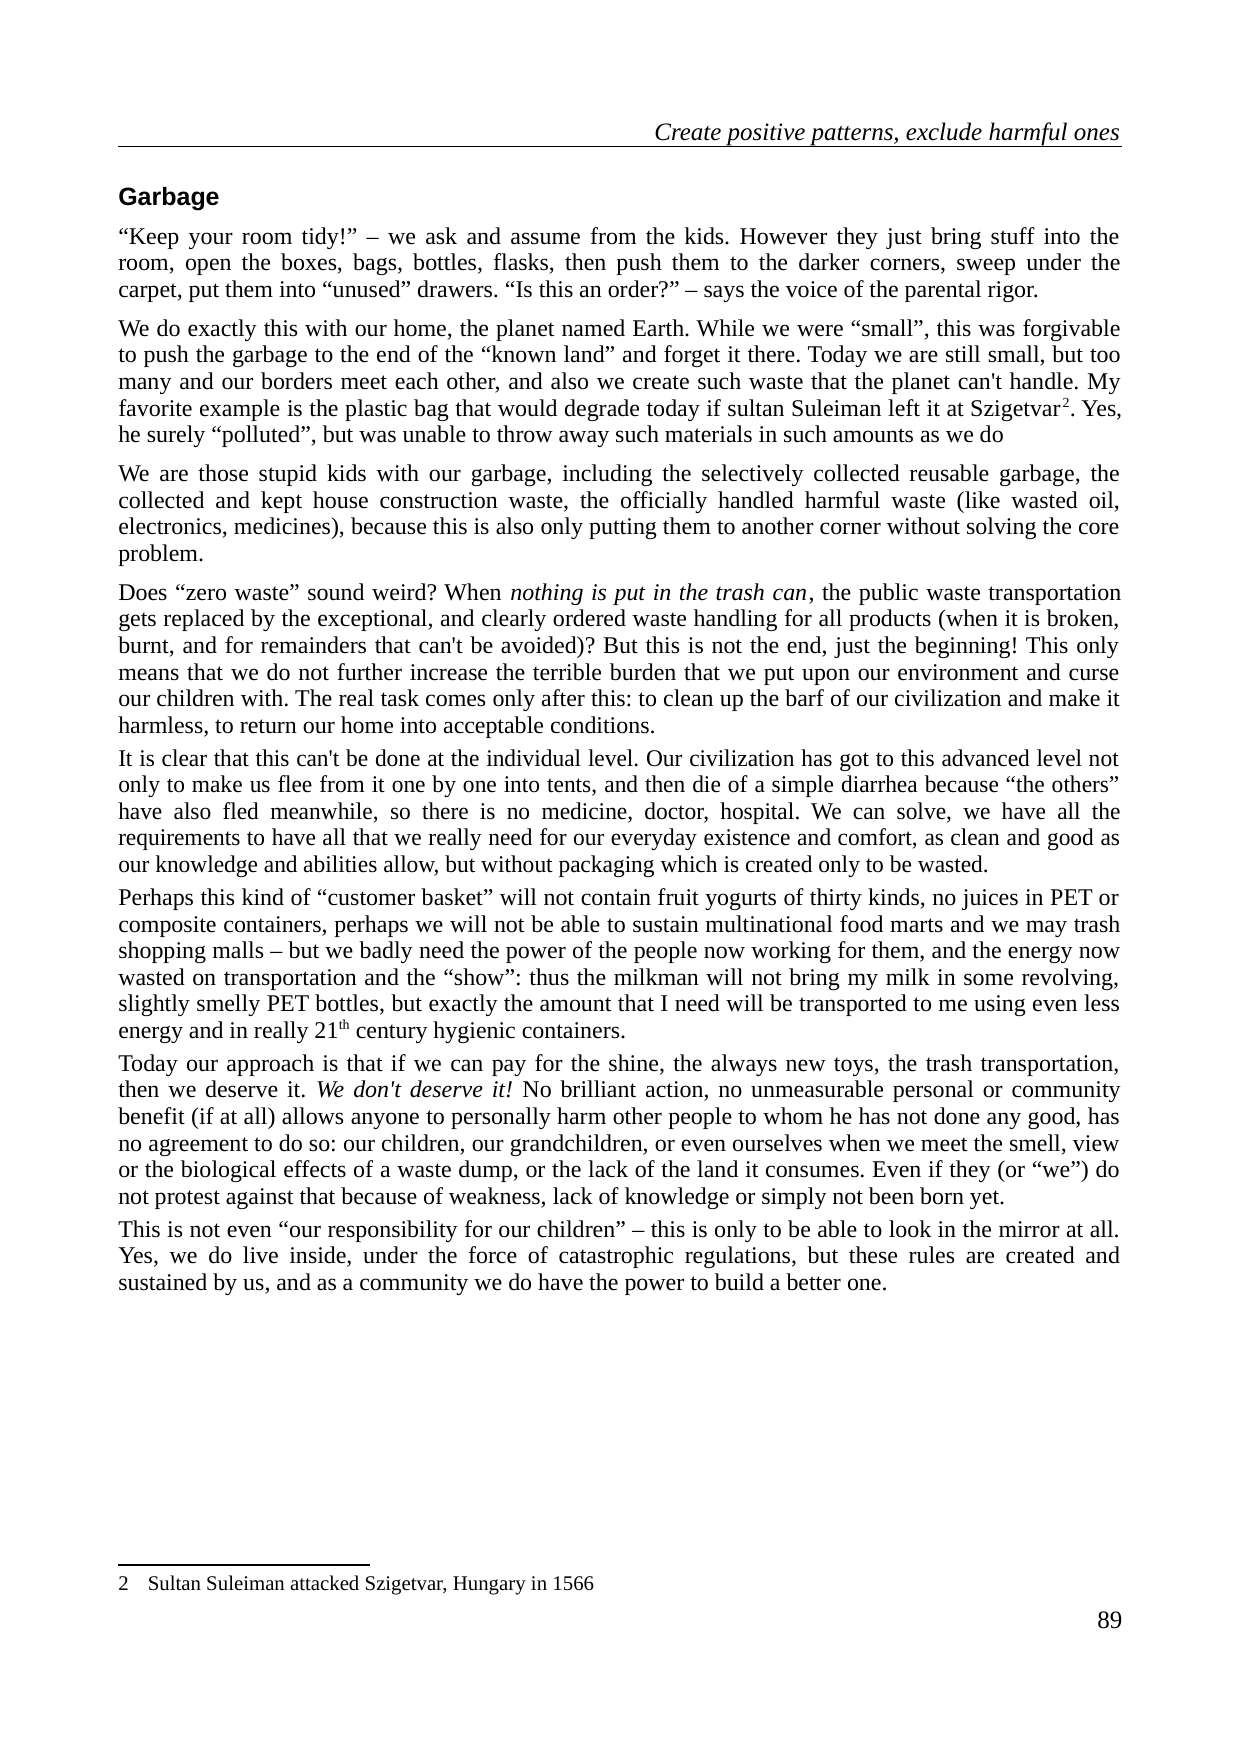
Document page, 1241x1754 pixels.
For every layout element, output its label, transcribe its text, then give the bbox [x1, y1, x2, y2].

text Today our approach is that if we can pay for the shine, the always new toys, the trash transportation, then we deserve it. We don't deserve it! No brilliant action, no unmeasurable personal or community benefit (if at all) allows anyone to personally harm other people to whom he has not done any good, has no agreement to do so: our children, our grandchildren, or even ourselves when we meet the smell, view or the biological effects of a waste dump, or the lack of the land it consumes. Even if they (or “we”) do not protest against that because of weakness, lack of knowledge or simply not been born yet. [118, 1050, 1122, 1209]
text This is not even “our responsibility for our children” – this is only to be able to look in the mirror at all. Yes, we do live inside, under the force of catastrophic regulations, but these rules are created and sustained by us, and as a community we do have the power to build a better one. [118, 1216, 1122, 1296]
subtitle Garbage [118, 182, 1122, 210]
text Does “zero waste” sound weird? When nothing is put in the trash can, the public waste transportation gets replaced by the exceptional, and clearly ordered waste handling for all products (when it is broken, burnt, and for remainders that can't be avoided)? But this is not the end, just the beginning! This only means that we do not further increase the terrible burden that we put upon our environment and curse our children with. The real task comes only after this: to clean up the barf of our civilization and make it harmless, to return our home into acceptable conditions. [118, 579, 1122, 738]
text Sultan Suleiman attacked Szigetvar, Hungary in 1566 [118, 1571, 1122, 1594]
text It is clear that this can't be done at the individual level. Our civilization has got to this advanced level not only to make us flee from it one by one into tents, and then die of a simple diarrhea because “the others” have also fled meanwhile, so there is no medicine, doctor, hospital. We can solve, we have all the requirements to have all that we really need for our everyday existence and comfort, as clean and good as our knowledge and abilities allow, but without packaging which is created only to be wasted. [118, 745, 1122, 878]
text We are those stupid kids with our garbage, including the selectively collected reusable garbage, the collected and kept house construction waste, the officially handled harmful waste (like wasted oil, electronics, medicines), because this is also only putting them to another corner without solving the core problem. [118, 460, 1122, 567]
text We do exactly this with our home, the planet named Earth. While we were “small”, this was forgivable to push the garbage to the end of the “known land” and forget it there. Today we are still small, but too many and our borders meet each other, and also we create such waste that the planet can't handle. My favorite example is the plastic bag that would degrade today if sultan Suleiman left it at Szigetvar. Yes, he surely “polluted”, but was unable to throw away such materials in such amounts as we do [118, 315, 1122, 448]
text Perhaps this kind of “customer basket” will not contain fruit yogurts of thirty kinds, no juices in PET or composite containers, perhaps we will not be able to sustain multinational food marts and we may trash shopping malls – but we badly need the power of the people now working for them, and the energy now wasted on transportation and the “show”: thus the milkman will not bring my milk in some revolving, slightly smelly PET bottles, but exactly the amount that I need will be transported to me using even less energy and in really 21th century hygienic containers. [118, 884, 1122, 1043]
text “Keep your room tidy!” – we ask and assume from the kids. However they just bring stuff into the room, open the boxes, bags, bottles, flasks, then push them to the darker corners, sweep under the carpet, put them into “unused” drawers. “Is this an order?” – says the voice of the parental rigor. [118, 223, 1122, 302]
